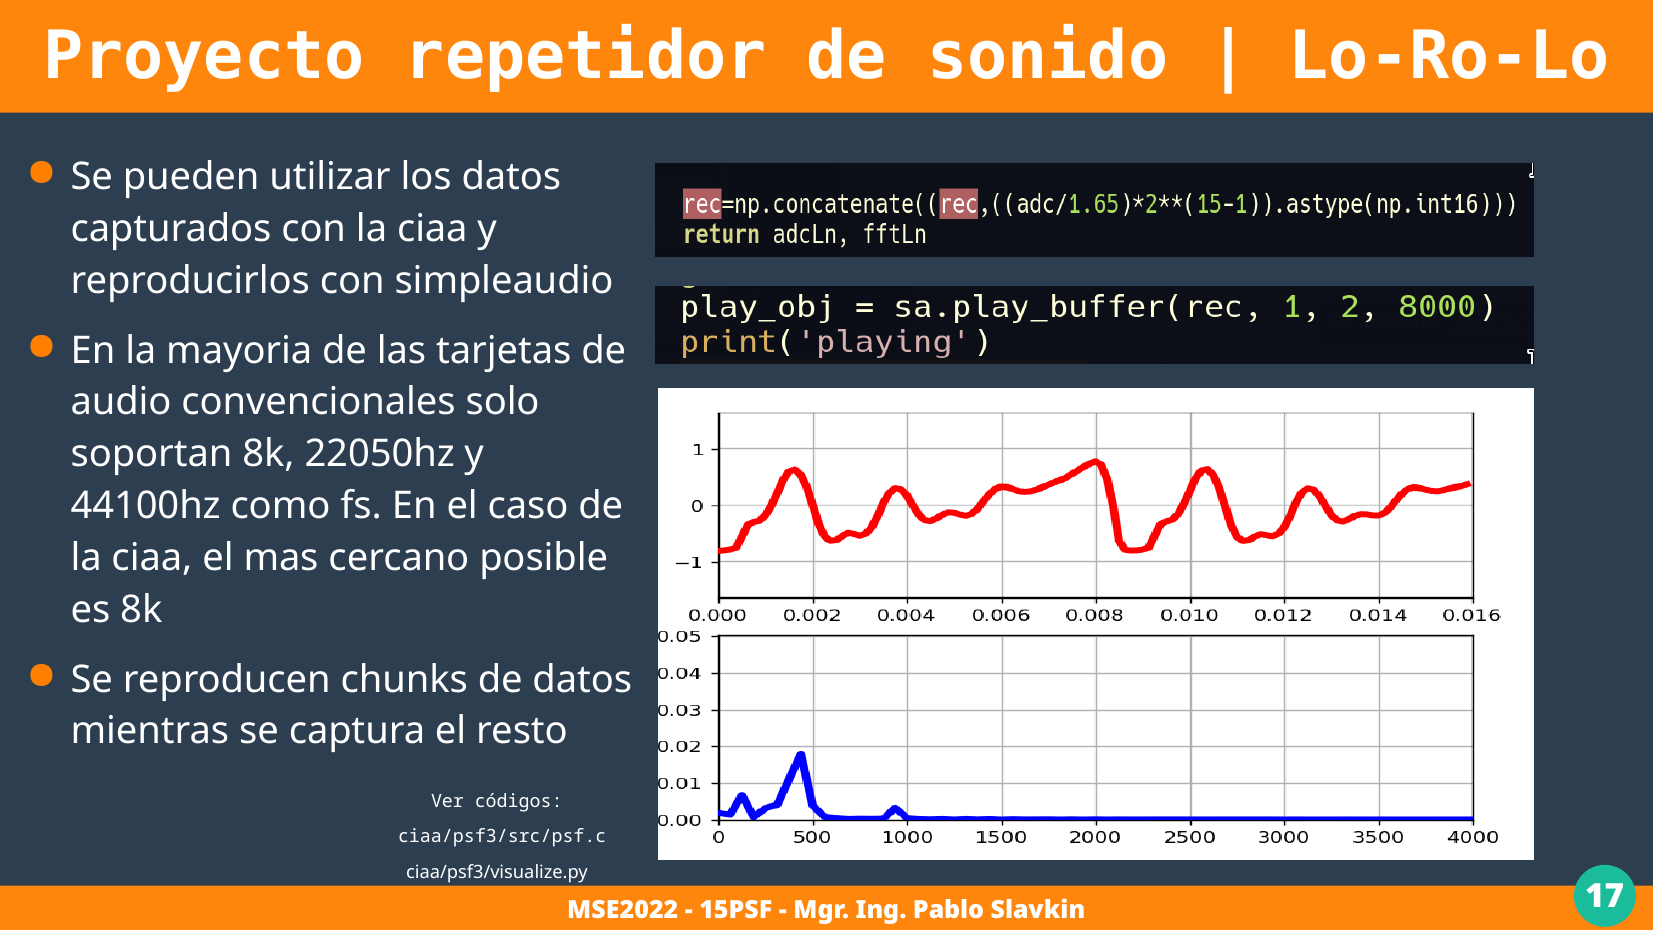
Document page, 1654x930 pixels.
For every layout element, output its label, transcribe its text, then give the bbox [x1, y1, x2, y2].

list Se pueden utilizar los datos capturados con la ciaa y reproducirlos con simpleaudio En la mayoria de las tarjetas de audio convencionales solo soportan 8k, 22050hz y 44100hz como fs. En el caso de la ciaa, el mas cercano posible es 8k Se reproducen chunks de datos mientras se captura el resto [11, 149, 638, 788]
picture [658, 388, 1534, 860]
picture [655, 163, 1534, 257]
text_box Ver códigos: ciaa/psf3/src/psf.c ciaa/psf3/visualize.py [349, 779, 646, 893]
title Proyecto repetidor de sonido | Lo-Ro-Lo [43, 16, 1639, 76]
picture [655, 286, 1534, 364]
